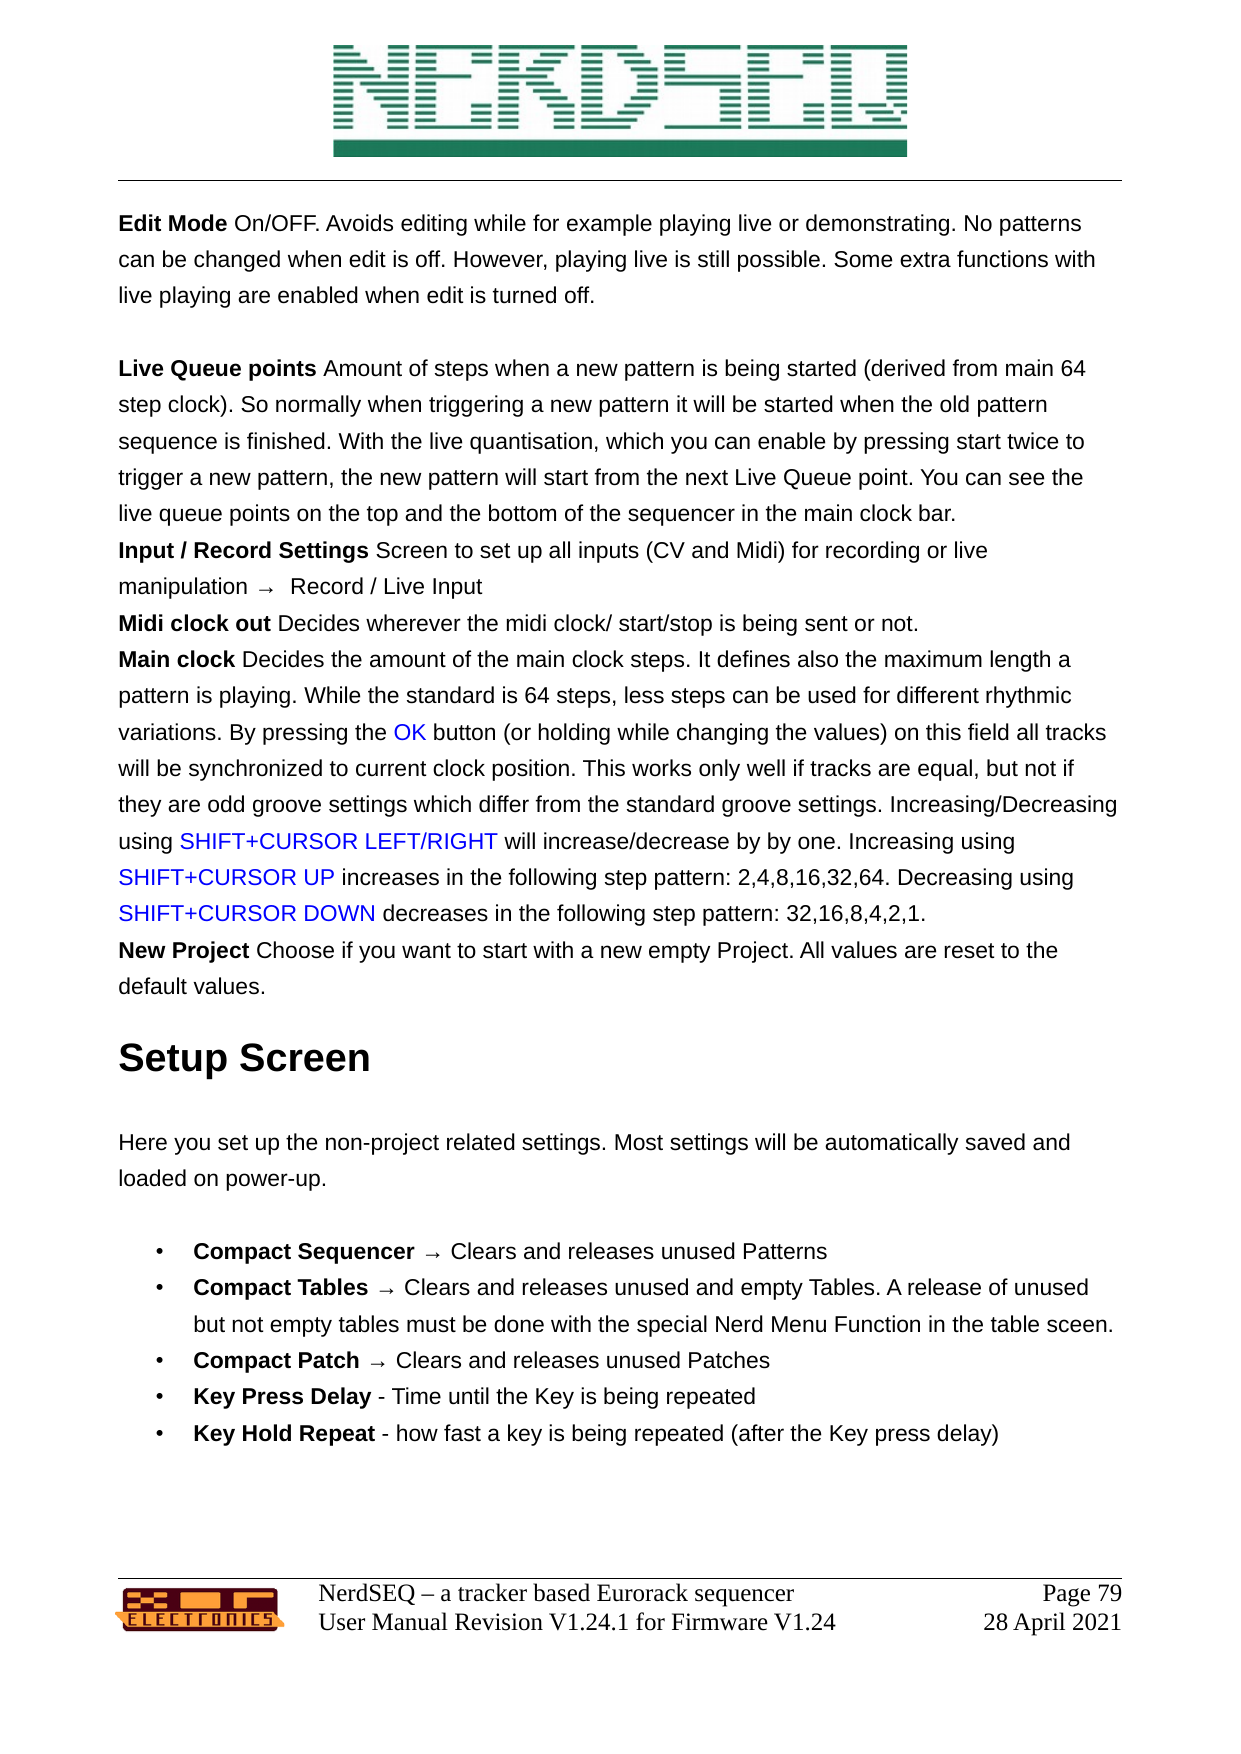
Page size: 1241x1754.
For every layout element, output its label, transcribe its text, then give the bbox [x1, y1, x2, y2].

list Key Hold Repeat - how fast a key is being repeated (after the Key press delay) [156, 1420, 1122, 1446]
list Compact Sequencer → Clears and releases unused Patterns [156, 1238, 1122, 1264]
text New Project Choose if you want to start with a new empty Project. All values are reset to the default values. [118, 937, 1122, 999]
text Edit Mode On/OFF. Avoids editing while for example playing live or demonstrating. No patterns can be changed when edit is off. However, playing live is still possible. Some extra functions with live playing are enabled when edit is turned off. [118, 209, 1122, 309]
picture [115, 1584, 285, 1634]
list Key Press Delay - Time until the Key is being repeated [156, 1383, 1122, 1410]
subtitle Setup Screen [118, 1034, 1122, 1080]
text Live Queue points Amount of steps when a new pattern is being started (derived from main 64 step clock). So normally when triggering a new pattern it will be started when the old pattern sequence is finished. With the live quantisation, which you can enable by pressing start twice to trigger a new pattern, the new pattern will start from the next Live Queue point. You can see the live queue points on the top and the bottom of the sequencer in the main clock bar. [118, 355, 1122, 527]
text Here you set up the non-project related settings. Most settings will be automatically saved and loaded on power-up. [118, 1129, 1122, 1192]
list Compact Tables → Clears and releases unused and empty Tables. A release of unused but not empty tables must be done with the special Nerd Menu Function in the table sceen. [156, 1274, 1122, 1337]
picture [333, 45, 908, 157]
text Input / Record Settings Screen to set up all inputs (CV and Midi) for recording or live manipulation → Record / Live Input [118, 537, 1122, 599]
text Midi clock out Decides wherever the midi clock/ start/stop is being sent or not. [118, 609, 1122, 636]
list Compact Patch → Clears and releases unused Patches [156, 1347, 1122, 1373]
text Main clock Decides the amount of the main clock steps. It defines also the maximum length a pattern is playing. While the standard is 64 steps, less steps can be used for different rhythmic variations. By pressing the OK button (or holding while changing the values) on this field all tracks will be synchronized to current clock position. This works only well if tracks are equal, but not if they are odd groove settings which differ from the standard groove settings. Increasing/Decreasing using SHIFT+CURSOR LEFT/RIGHT will increase/decrease by by one. Increasing using SHIFT+CURSOR UP increases in the following step pattern: 2,4,8,16,32,64. Decreasing using SHIFT+CURSOR DOWN decreases in the following step pattern: 32,16,8,4,2,1. [118, 646, 1122, 927]
